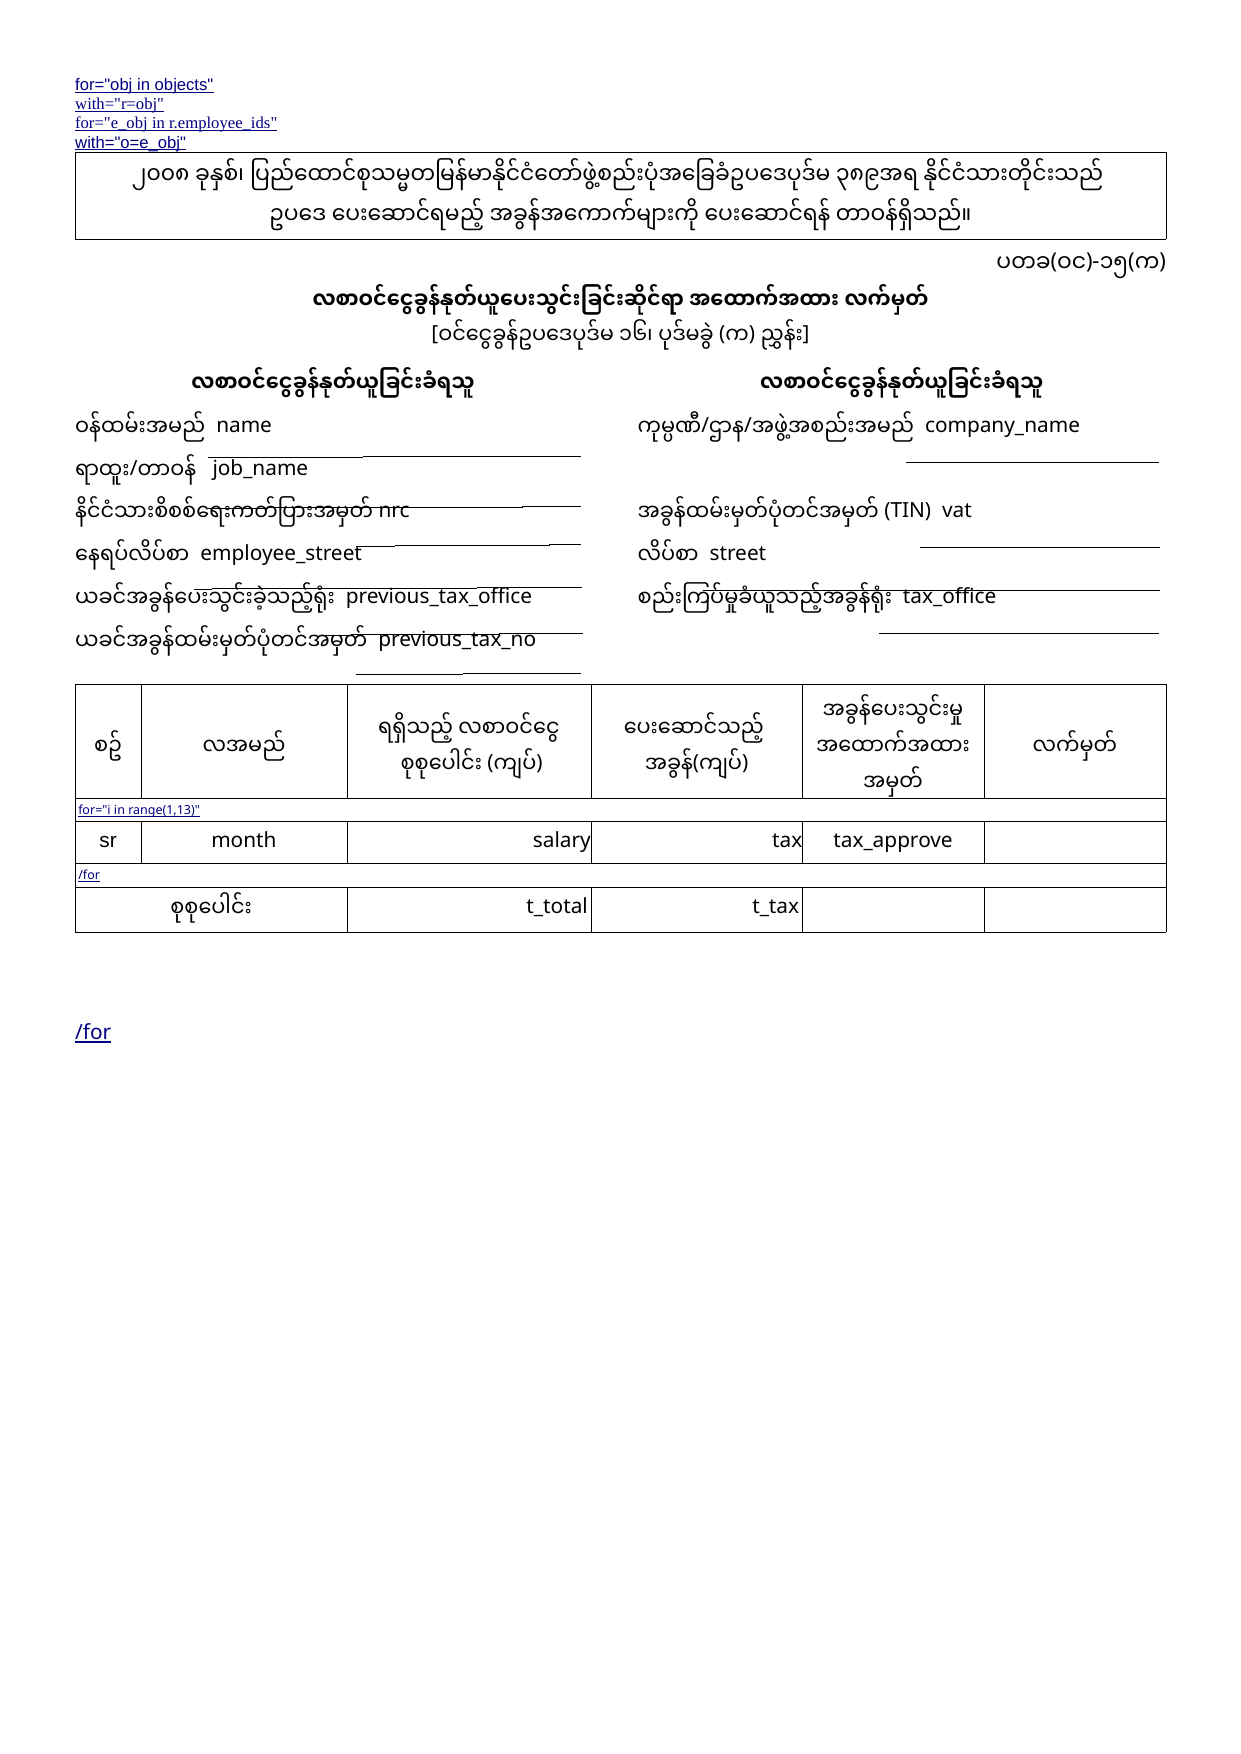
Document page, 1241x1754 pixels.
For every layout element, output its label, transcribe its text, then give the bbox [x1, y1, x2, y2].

text with="r=obj" [75, 94, 1166, 113]
table_cell အခွန်ထမ်းမှတ်ပုံတင်အမှတ် (TIN) vat [638, 496, 1166, 538]
table_header လစာဝင်ငွေခွန်နုတ်ယူခြင်းခံရသူ [75, 370, 591, 410]
table_cell ယခင်အခွန်ထမ်းမှတ်ပုံတင်အမှတ် previous_tax_no [75, 624, 591, 667]
table_header ပေးဆောင်သည့် အခွန်(ကျပ်) [592, 685, 802, 798]
table_cell salary [348, 822, 591, 863]
table_cell နေရပ်လိပ်စာ employee_street [75, 538, 591, 581]
table_header [803, 888, 984, 932]
table_cell စည်းကြပ်မှုခံယူသည့်အခွန်ရုံး tax_office [638, 581, 1166, 667]
table_cell tax_approve [803, 822, 984, 863]
table_cell tax [592, 822, 802, 863]
table_cell ရာထူး/တာဝန် job_name [75, 453, 591, 496]
table_header t_tax [592, 888, 802, 932]
table_cell [591, 496, 637, 538]
table_header လအမည် [142, 685, 347, 798]
table_header ရရှိသည့် လစာဝင်ငွေ စုစုပေါင်း (ကျပ်) [348, 685, 591, 798]
table_header for="i in range(1,13)" [76, 799, 1166, 821]
table_cell နိင်ငံသားစိစစ်ရေးကတ်ပြားအမှတ် nrc [75, 496, 591, 538]
table_header t_total [348, 888, 591, 932]
table_header [985, 888, 1166, 932]
table_cell [591, 453, 637, 496]
text for="obj in objects" [75, 75, 1166, 94]
text with="o=e_obj" [75, 132, 1166, 152]
text for="e_obj in r.employee_ids" [75, 113, 1166, 132]
table_cell လိပ်စာ street [638, 538, 1166, 581]
table_cell ကုမ္ပဏီ/ဌာန/အဖွဲ့အစည်းအမည် company_name [638, 410, 1166, 496]
table_cell [591, 581, 637, 624]
table_cell month [142, 822, 347, 863]
table_header ပတခ(ဝင)-၁၅(က) [75, 240, 1166, 287]
table_cell [985, 822, 1166, 863]
text /for [75, 1017, 1166, 1045]
table_header စဥ် [76, 685, 141, 798]
table_cell /for [76, 864, 1166, 887]
table_header အခွန်ပေးသွင်းမှု အထောက်အထား အမှတ် [803, 685, 984, 798]
table_cell [591, 624, 637, 667]
table_header စုစုပေါင်း [76, 888, 347, 932]
table_header လစာဝင်ငွေခွန်နုတ်ယူခြင်းခံရသူ [638, 370, 1166, 410]
table_cell sr [76, 822, 141, 863]
table_header [591, 370, 637, 410]
table_cell [591, 410, 637, 453]
table_cell ယခင်အခွန်ပေးသွင်းခဲ့သည့်ရုံး previous_tax_office [75, 581, 591, 624]
table_header လက်မှတ် [985, 685, 1166, 798]
table_cell [591, 538, 637, 581]
table_cell ဝန်ထမ်းအမည် name [75, 410, 591, 453]
table_header ၂၀၀၈ ခုနှစ်၊ ပြည်ထောင်စုသမ္မတမြန်မာနိုင်ငံတော်ဖွဲ့စည်းပုံအခြေခံဥပဒေပုဒ်မ ၃၈၉အရ နိုင်ငံသားတိုင်းသည် ဥပ‌ဒေ ပေးဆောင်ရမည့် အခွန်အကောက်များကို ပေးဆောင်ရန် တာဝန်ရှိသည်။ [76, 153, 1166, 239]
table_header လစာဝင်ငွေခွန်နုတ်ယူပေးသွင်းခြင်းဆိုင်ရာ အထောက်အထား လက်မှတ် [ဝင်ငွေခွန်ဥပဒေပုဒ်မ ၁၆၊ ပုဒ်မခွဲ (က) ညွှန်း] [75, 287, 1166, 352]
